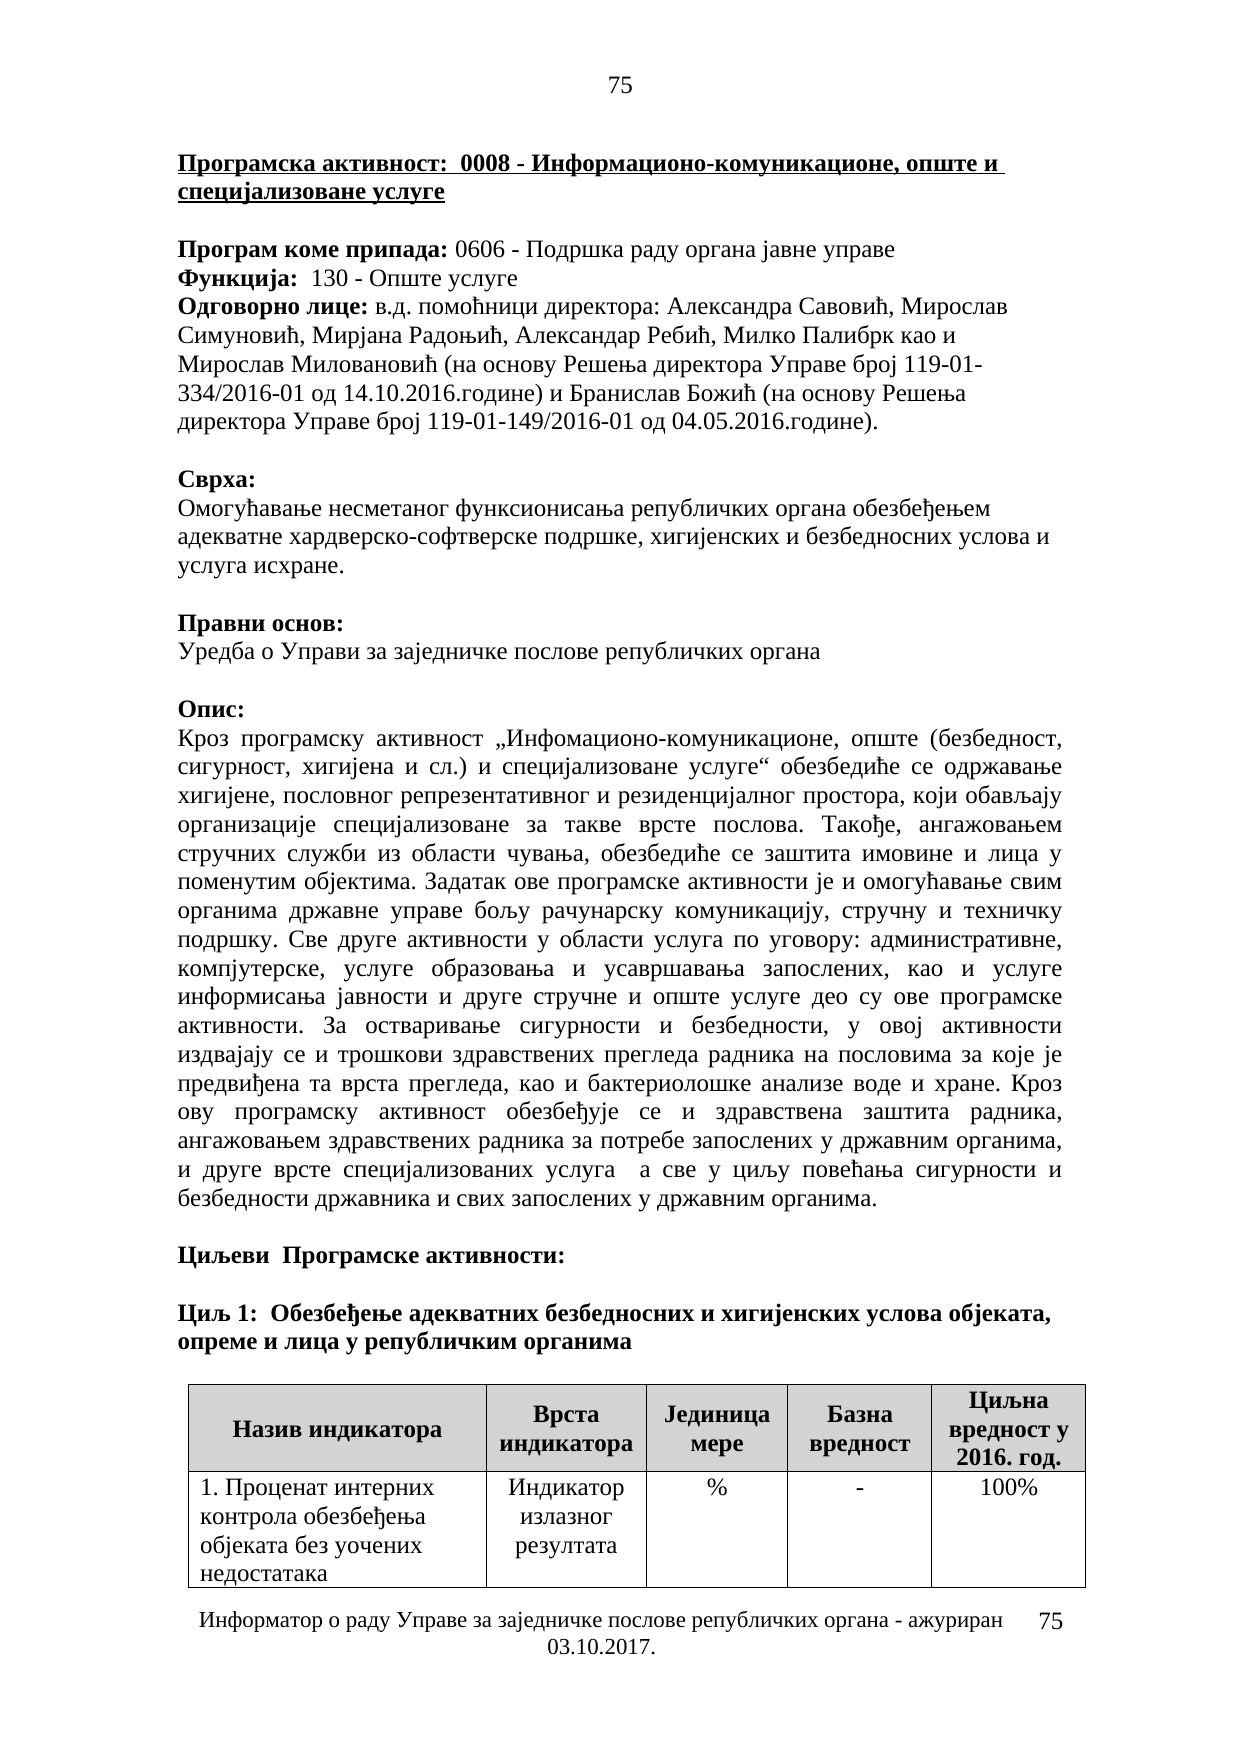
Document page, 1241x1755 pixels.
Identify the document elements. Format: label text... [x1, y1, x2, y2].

text Програм коме припада: 0606 - Подршка раду органа јавне управе Функција: 130 - Опште услуге Одговорно лице: в.д. помоћници директора: Александра Савовић, Мирослав Симуновић, Мирјана Радоњић, Александар Ребић, Милко Палибрк као и Мирослав Миловановић (на основу Решења директора Управе број 119-01-334/2016-01 од 14.10.2016.године) и Бранислав Божић (на основу Решења директора Управе број 119-01-149/2016-01 од 04.05.2016.године). [177, 205, 1063, 435]
table_header Јединица мере [647, 1385, 787, 1471]
table_header Врста индикатора [487, 1385, 646, 1471]
table_header Базна вредност [788, 1385, 931, 1471]
text Програмска активност: 0008 - Информационо-комуникационе, опште и специјализоване услуге [177, 148, 1063, 205]
table_cell Индикатор излазног резултата [487, 1472, 646, 1587]
table_header Назив индикатора [189, 1385, 486, 1471]
text Циљеви Програмске активности: [177, 1211, 1063, 1269]
text Правни основ: Уредба о Управи за заједничке послове републичких органа [177, 579, 1063, 665]
table_header Циљна вредност у 2016. год. [932, 1385, 1085, 1471]
text Опис: [177, 694, 1063, 723]
text Сврха: Омогућавање несметаног функсионисања републичких органа обезбеђењем адекватне хардверско-софтверске подршке, хигијенских и безбедносних услова и услуга исхране. [177, 435, 1063, 579]
table_cell 1. Проценат интерних контрола обезбеђења објеката без уочених недостатака [189, 1472, 486, 1587]
table_cell - [788, 1472, 931, 1587]
text Циљ 1: Обезбеђење адекватних безбедносних и хигијенских услова објеката, опреме и лица у републичким органима [177, 1298, 1063, 1355]
text Кроз програмску активност „Инфомационо-комуникационе, опште (безбедност, сигурност, хигијена и сл.) и специјализоване услуге“ обезбедиће се одржавање хигијене, пословног репрезентативног и резиденцијалног простора, који обављају организације специјализоване за такве врсте послова. Такође, ангажовањем стручних служби из области чувања, обезбедиће се заштита имовине и лица у поменутим објектима. Задатак ове програмске активности је и омогућавање свим органима државне управе бољу рачунарску комуникацију, стручну и техничку подршку. Све друге активности у области услуга по уговору: административне, компјутерске, услуге образовања и усавршавања запослених, као и услуге информисања јавности и друге стручне и опште услуге део су ове програмске активности. За остваривање сигурности и безбедности, у овој активности издвајају се и трошкови здравствених прегледа радника на пословима за које је предвиђена та врста прегледа, као и бактериолошке анализе воде и хране. Кроз ову програмску активност обезбеђује се и здравствена заштита радника, ангажовањем здравствених радника за потребе запослених у државним органима, и друге врсте специјализованих услуга а све у циљу повећања сигурности и безбедности државника и свих запослених у државним органима. [177, 723, 1063, 1211]
table_cell 100% [932, 1472, 1085, 1587]
table_cell % [647, 1472, 787, 1587]
